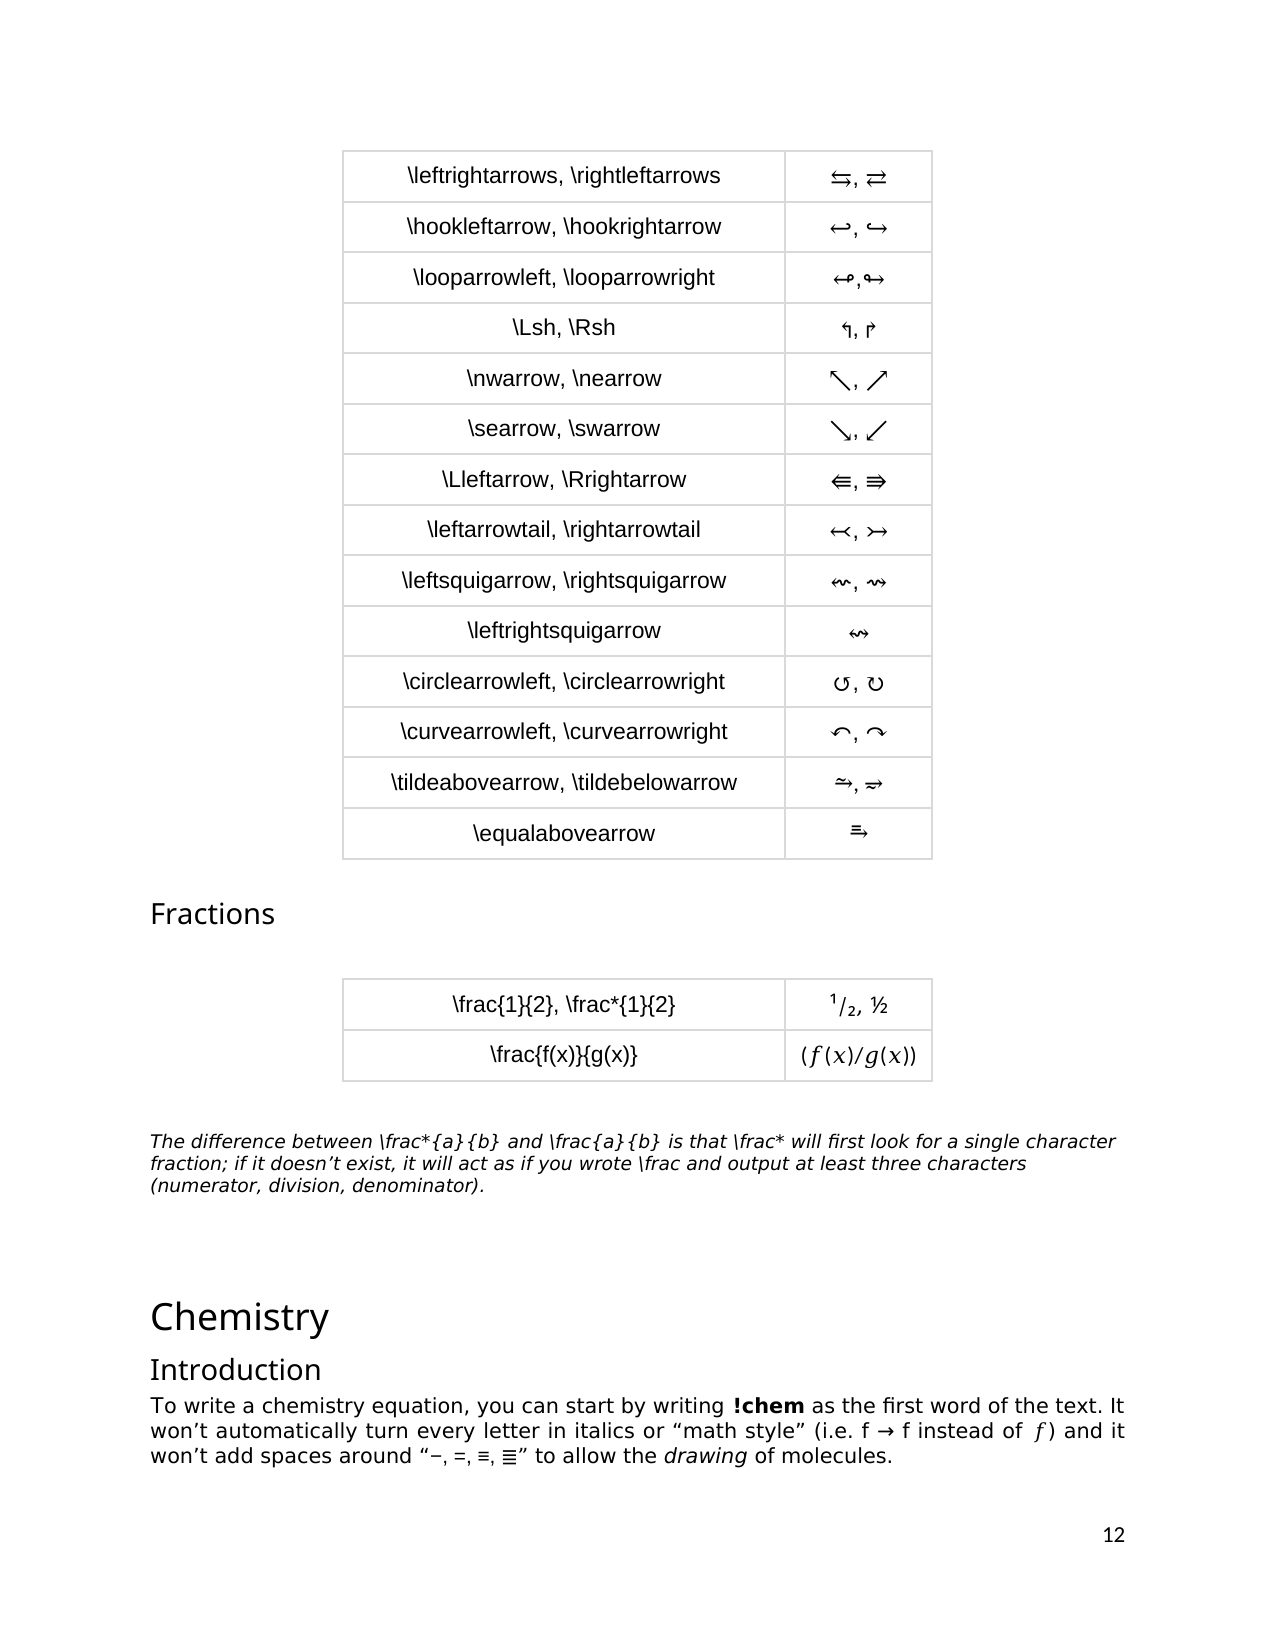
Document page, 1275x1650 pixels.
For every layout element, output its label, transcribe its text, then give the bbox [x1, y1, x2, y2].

table_cell ↫,↬ [786, 253, 931, 302]
subtitle Fractions [150, 893, 1125, 933]
table_cell ↘, ↙ [786, 405, 931, 453]
table_header ¹∕₂, ½ [786, 980, 931, 1029]
table_header \frac{1}{2}, \frac*{1}{2} [344, 980, 784, 1029]
text The difference between \frac*{a}{b} and \frac{a}{b} is that \frac* will first look for a single character fraction; if it doesn’t exist, it will act as if you wrote \frac and output at least three characters (numerator, division, denominator). [150, 1131, 1125, 1218]
table_cell ⥱ [786, 809, 931, 858]
table_cell \frac{f(x)}{g(x)} [344, 1031, 784, 1080]
table_cell ⇆, ⇄ [786, 152, 931, 201]
table_cell \hookleftarrow, \hookrightarrow [344, 203, 784, 251]
table_cell ↶, ↷ [786, 708, 931, 756]
table_cell \leftrightarrows, \rightleftarrows [344, 152, 784, 201]
table_cell \leftsquigarrow, \rightsquigarrow [344, 556, 784, 605]
table_cell \nwarrow, \nearrow [344, 354, 784, 403]
table_cell ↖, ↗ [786, 354, 931, 403]
text To write a chemistry equation, you can start by writing !chem as the first word of the text. It won’t automatically turn every letter in italics or “math style” (i.e. f → f instead of 𝑓) and it won’t add spaces around “−, =, ≡, ≣” to allow the drawing of molecules. [150, 1392, 1125, 1468]
table_cell \leftrightsquigarrow [344, 607, 784, 655]
table_cell ↰, ↱ [786, 304, 931, 352]
table_cell \leftarrowtail, \rightarrowtail [344, 506, 784, 554]
table_cell \equalabovearrow [344, 809, 784, 858]
table_cell (𝑓(𝑥)/𝑔(𝑥)) [786, 1031, 931, 1080]
table_cell \searrow, \swarrow [344, 405, 784, 453]
subtitle Chemistry [150, 1290, 1125, 1341]
table_cell ⇜, ⇝ [786, 556, 931, 605]
table_cell ↭ [786, 607, 931, 655]
table_cell \looparrowleft, \looparrowright [344, 253, 784, 302]
table_cell \Lleftarrow, \Rrightarrow [344, 455, 784, 504]
table_cell \Lsh, \Rsh [344, 304, 784, 352]
table_cell \tildeabovearrow, \tildebelowarrow [344, 758, 784, 807]
table_cell ⇚, ⇛ [786, 455, 931, 504]
subtitle Introduction [150, 1349, 1125, 1389]
table_cell \circlearrowleft, \circlearrowright [344, 657, 784, 706]
table_cell ↺, ↻ [786, 657, 931, 706]
table_cell ↢, ↣ [786, 506, 931, 554]
table_cell ⥲, ⥴ [786, 758, 931, 807]
table_cell \curvearrowleft, \curvearrowright [344, 708, 784, 756]
table_cell ↩, ↪ [786, 203, 931, 251]
